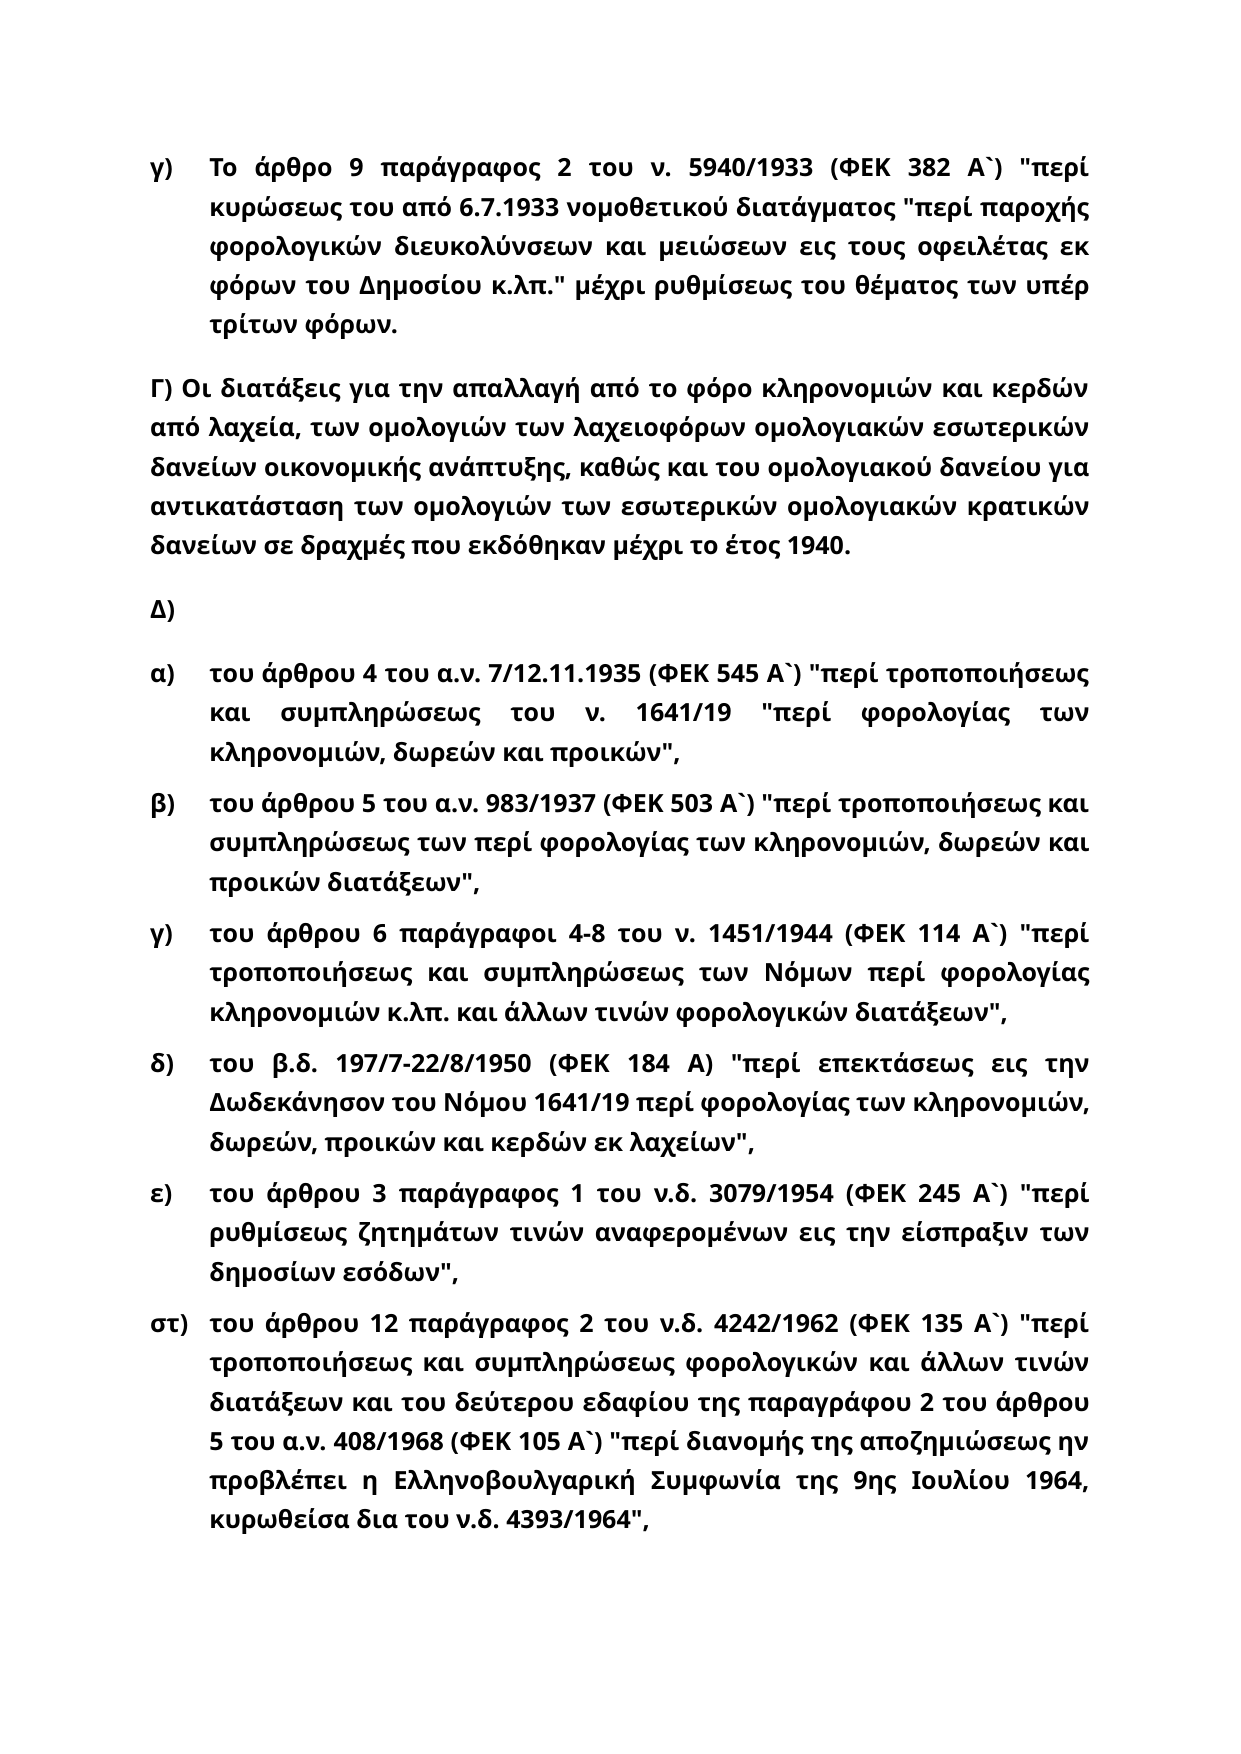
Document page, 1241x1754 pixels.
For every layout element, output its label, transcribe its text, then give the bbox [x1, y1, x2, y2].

text Γ) Οι διατάξεις για την απαλλαγή από το φόρο κληρονομιών και κερδών από λαχεία, των ομολογιών των λαχειοφόρων ομολογιακών εσωτερικών δανείων οικονομικής ανάπτυξης, καθώς και του ομολογιακού δανείου για αντικατάσταση των ομολογιών των εσωτερικών ομολογιακών κρατικών δανείων σε δραχμές που εκδόθηκαν μέχρι το έτος 1940. [150, 371, 1090, 562]
list ε) του άρθρου 3 παράγραφος 1 του ν.δ. 3079/1954 (ΦΕΚ 245 Α`) "περί ρυθμίσεως ζητημάτων τινών αναφερομένων εις την είσπραξιν των δημοσίων εσόδων", [150, 1176, 1090, 1288]
list α) του άρθρου 4 του α.ν. 7/12.11.1935 (ΦΕΚ 545 Α`) "περί τροποποιήσεως και συμπληρώσεως του ν. 1641/19 "περί φορολογίας των κληρονομιών, δωρεών και προικών", [150, 656, 1090, 768]
list στ) του άρθρου 12 παράγραφος 2 του ν.δ. 4242/1962 (ΦΕΚ 135 Α`) "περί τροποποιήσεως και συμπληρώσεως φορολογικών και άλλων τινών διατάξεων και του δεύτερου εδαφίου της παραγράφου 2 του άρθρου 5 του α.ν. 408/1968 (ΦΕΚ 105 Α`) "περί διανομής της αποζημιώσεως ην προβλέπει η Ελληνοβουλγαρική Συμφωνία της 9ης Ιουλίου 1964, κυρωθείσα δια του ν.δ. 4393/1964", [150, 1306, 1090, 1536]
list γ) του άρθρου 6 παράγραφοι 4-8 του ν. 1451/1944 (ΦΕΚ 114 Α`) "περί τροποποιήσεως και συμπληρώσεως των Νόμων περί φορολογίας κληρονομιών κ.λπ. και άλλων τινών φορολογικών διατάξεων", [150, 916, 1090, 1028]
list β) του άρθρου 5 του α.ν. 983/1937 (ΦΕΚ 503 Α`) "περί τροποποιήσεως και συμπληρώσεως των περί φορολογίας των κληρονομιών, δωρεών και προικών διατάξεων", [150, 786, 1090, 898]
list δ) του β.δ. 197/7-22/8/1950 (ΦΕΚ 184 Α) "περί επεκτάσεως εις την Δωδεκάνησον του Νόμου 1641/19 περί φορολογίας των κληρονομιών, δωρεών, προικών και κερδών εκ λαχείων", [150, 1046, 1090, 1158]
text Δ) [150, 592, 1090, 626]
list γ) Το άρθρο 9 παράγραφος 2 του ν. 5940/1933 (ΦΕΚ 382 Α`) "περί κυρώσεως του από 6.7.1933 νομοθετικού διατάγματος "περί παροχής φορολογικών διευκολύνσεων και μειώσεων εις τους οφειλέτας εκ φόρων του Δημοσίου κ.λπ." μέχρι ρυθμίσεως του θέματος των υπέρ τρίτων φόρων. [150, 150, 1090, 341]
